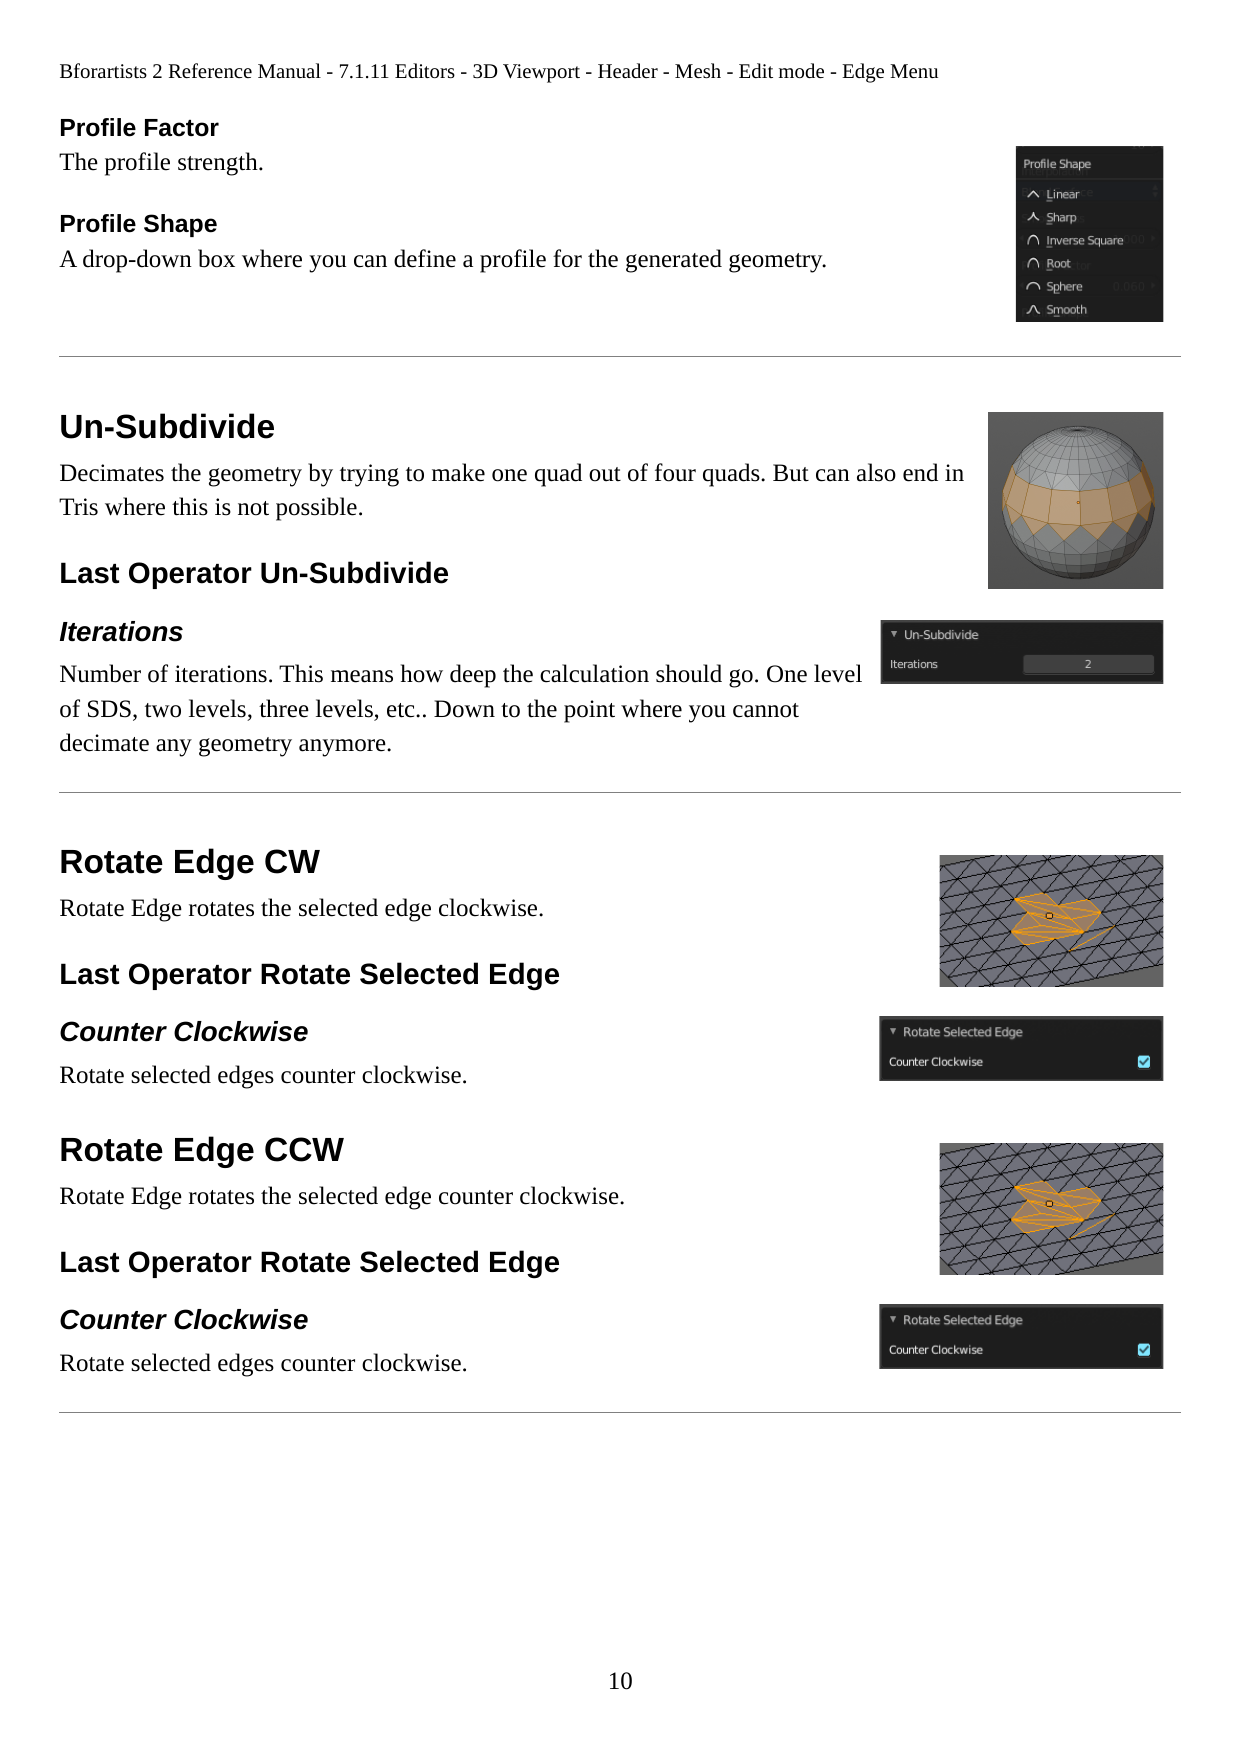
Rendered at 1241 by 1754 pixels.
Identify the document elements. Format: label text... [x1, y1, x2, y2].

subtitle Profile Factor [59, 113, 1181, 141]
subtitle Last Operator Rotate Selected Edge [59, 957, 1181, 991]
subtitle Last Operator Un-Subdivide [59, 556, 1181, 590]
subtitle Iterations [59, 615, 1181, 647]
subtitle [1164, 1304, 1181, 1336]
text Number of iterations. This means how deep the calculation should go. One level of SDS, two levels, three levels, etc.. Down to the point where you cannot decimate any geometry anymore. [59, 659, 1181, 757]
picture [880, 620, 1164, 684]
subtitle Counter Clockwise [59, 1016, 879, 1048]
subtitle Counter Clockwise [59, 1304, 879, 1336]
picture [988, 412, 1164, 589]
subtitle Rotate Edge CW [59, 842, 1181, 881]
picture [1015, 146, 1164, 322]
subtitle [1164, 209, 1181, 237]
subtitle Last Operator Rotate Selected Edge [59, 1245, 1181, 1279]
picture [879, 1304, 1164, 1369]
picture [939, 855, 1164, 987]
picture [939, 1143, 1164, 1275]
text Rotate selected edges counter clockwise. [59, 1060, 1181, 1089]
picture [879, 1016, 1164, 1081]
text Rotate selected edges counter clockwise. [59, 1348, 1181, 1377]
subtitle Un-Subdivide [59, 407, 1181, 446]
subtitle [1164, 1016, 1181, 1048]
text A drop-down box where you can define a profile for the generated geometry. [59, 244, 1015, 272]
subtitle Rotate Edge CCW [59, 1130, 1181, 1169]
text [1164, 147, 1181, 176]
text Rotate Edge rotates the selected edge clockwise. [59, 893, 939, 922]
text Decimates the geometry by trying to make one quad out of four quads. But can also end in Tris where this is not possible. [59, 458, 988, 521]
text Rotate Edge rotates the selected edge counter clockwise. [59, 1181, 939, 1210]
subtitle Profile Shape [59, 209, 1015, 237]
text The profile strength. [59, 147, 1015, 176]
